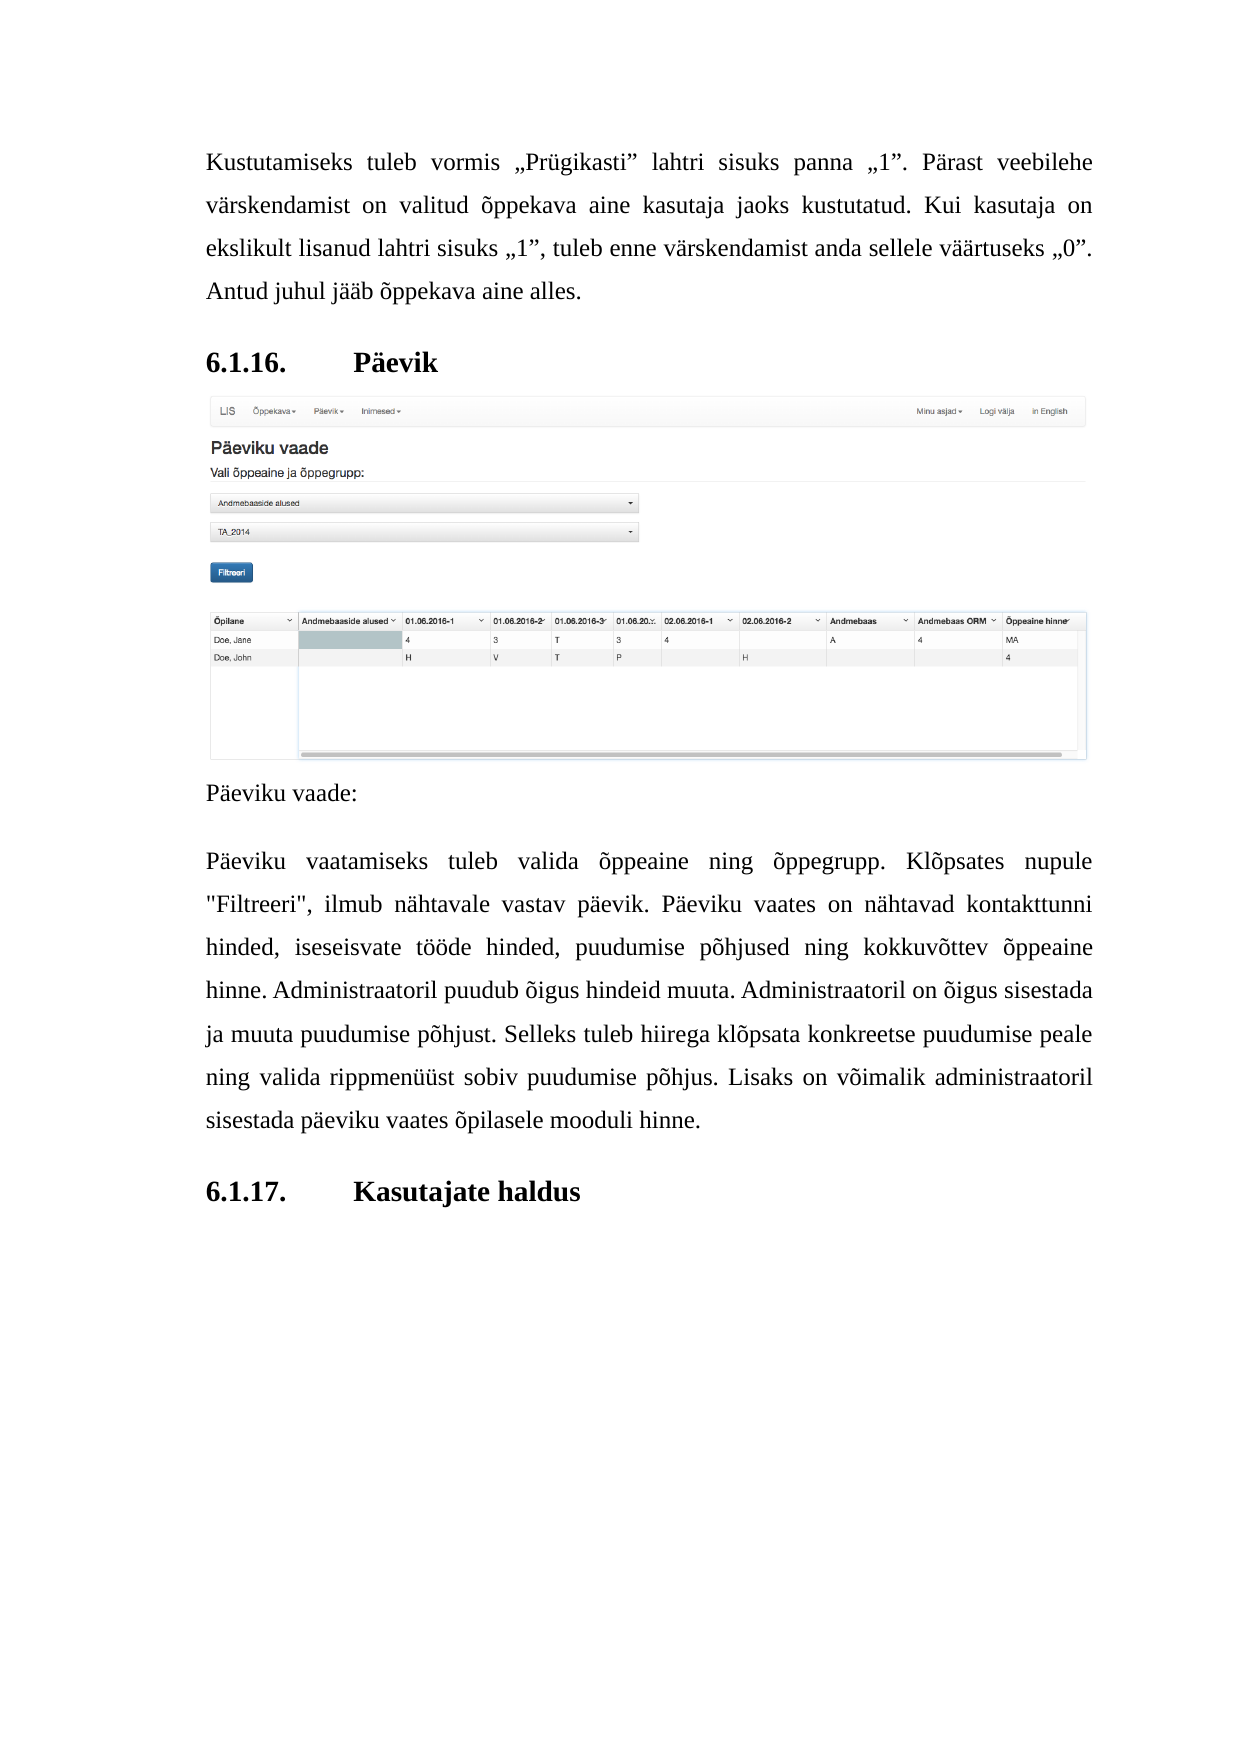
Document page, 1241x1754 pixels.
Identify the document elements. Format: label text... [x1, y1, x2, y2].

text Päeviku vaatamiseks tuleb valida õppeaine ning õppegrupp. Klõpsates nupule "Filtreeri", ilmub nähtavale vastav päevik. Päeviku vaates on nähtavad kontakttunni hinded, iseseisvate tööde hinded, puudumise põhjused ning kokkuvõttev õppeaine hinne. Administraatoril puudub õigus hindeid muuta. Administraatoril on õigus sisestada ja muuta puudumise põhjust. Selleks tuleb hiirega klõpsata konkreetse puudumise peale ning valida rippmenüüst sobiv puudumise põhjus. Lisaks on võimalik administraatoril sisestada päeviku vaates õpilasele mooduli hinne. [206, 846, 1093, 1134]
subtitle Päevik [206, 345, 1093, 379]
text Päeviku vaade: [206, 764, 1093, 806]
picture [205, 391, 1094, 764]
subtitle Kasutajate haldus [206, 1174, 1093, 1207]
text Kustutamiseks tuleb vormis „Prügikasti” lahtri sisuks panna „1”. Pärast veebilehe värskendamist on valitud õppekava aine kasutaja jaoks kustutatud. Kui kasutaja on ekslikult lisanud lahtri sisuks „1”, tuleb enne värskendamist anda sellele väärtuseks „0”. Antud juhul jääb õppekava aine alles. [206, 147, 1093, 305]
